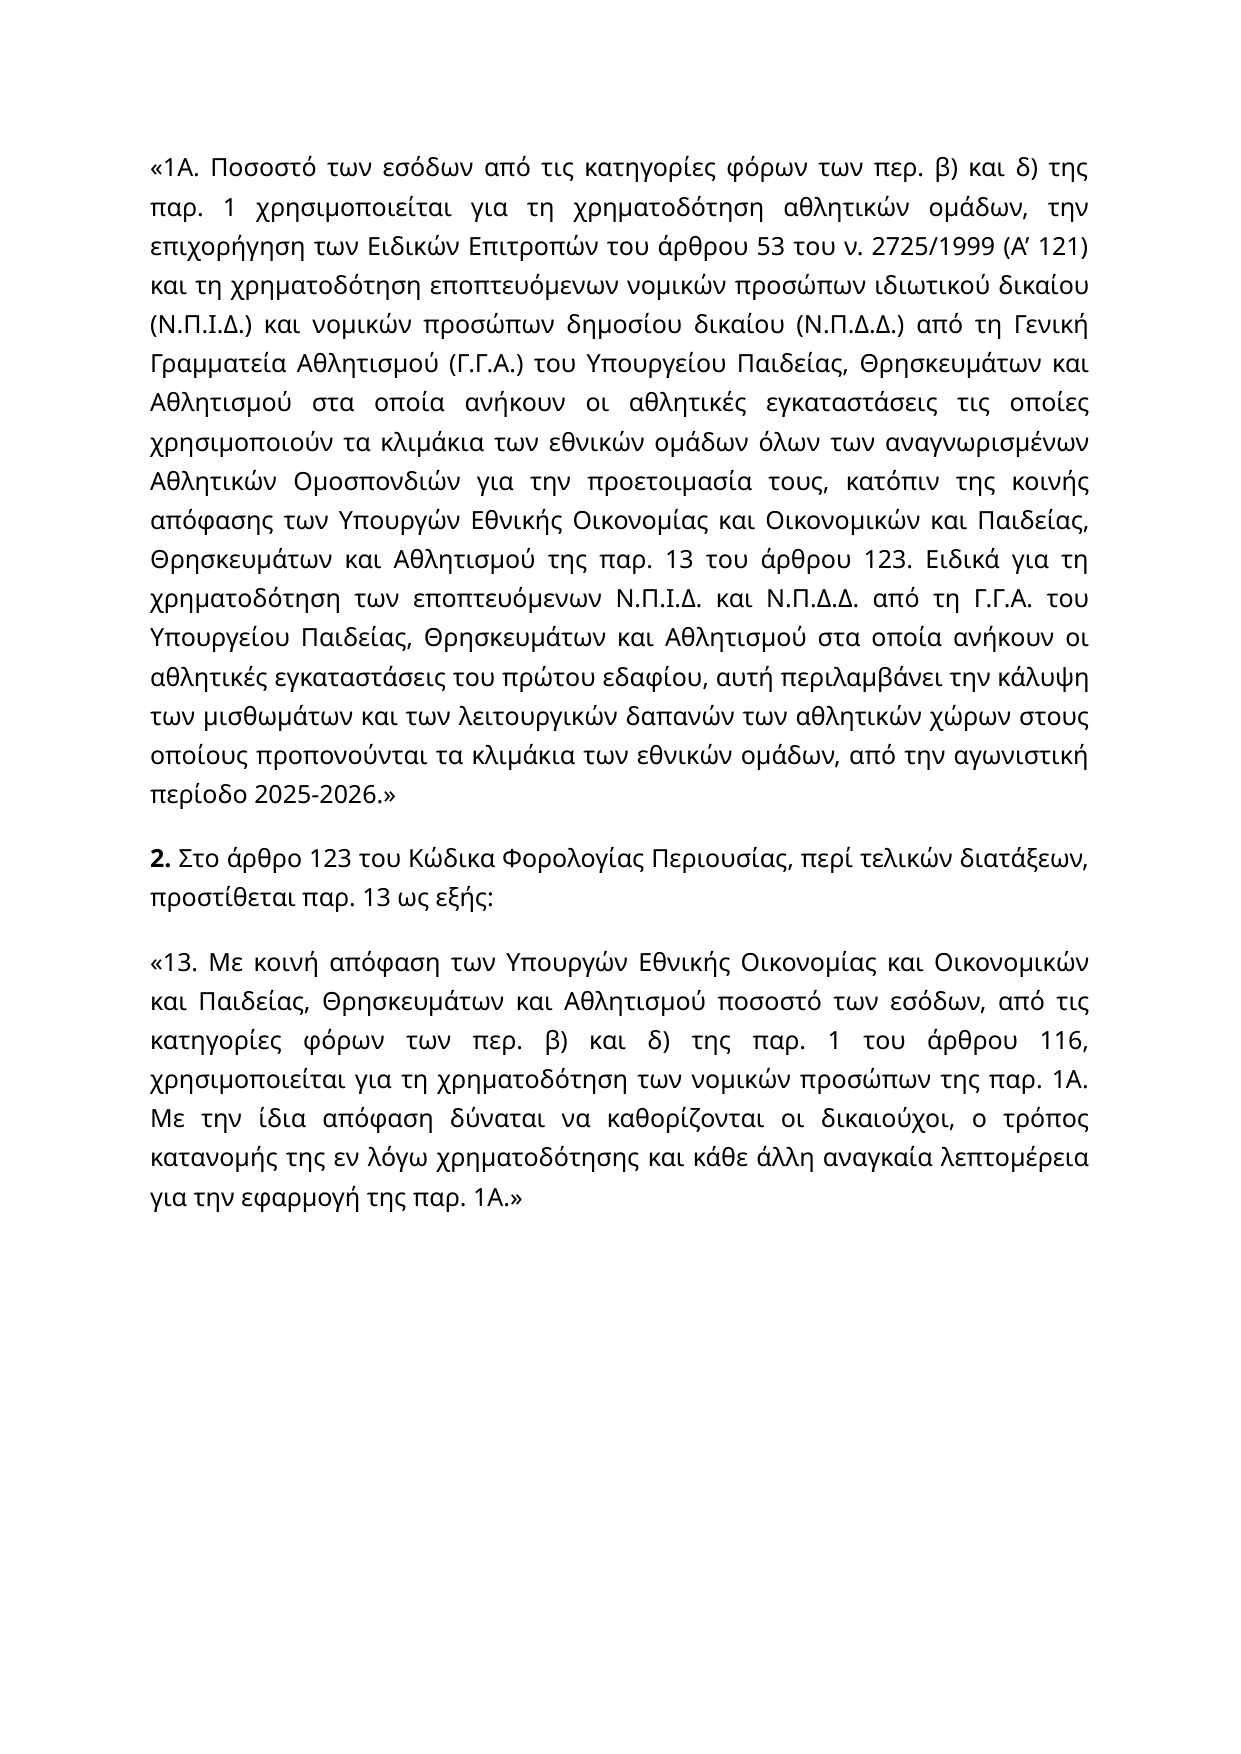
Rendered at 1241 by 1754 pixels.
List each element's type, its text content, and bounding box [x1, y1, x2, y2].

text «1Α. Ποσοστό των εσόδων από τις κατηγορίες φόρων των περ. β) και δ) της παρ. 1 χρησιμοποιείται για τη χρηματοδότηση αθλητικών ομάδων, την επιχορήγηση των Ειδικών Επιτροπών του άρθρου 53 του ν. 2725/1999 (Α’ 121) και τη χρηματοδότηση εποπτευόμενων νομικών προσώπων ιδιωτικού δικαίου (Ν.Π.Ι.Δ.) και νομικών προσώπων δημοσίου δικαίου (Ν.Π.Δ.Δ.) από τη Γενική Γραμματεία Αθλητισμού (Γ.Γ.Α.) του Υπουργείου Παιδείας, Θρησκευμάτων και Αθλητισμού στα οποία ανήκουν οι αθλητικές εγκαταστάσεις τις οποίες χρησιμοποιούν τα κλιμάκια των εθνικών ομάδων όλων των αναγνωρισμένων Αθλητικών Ομοσπονδιών για την προετοιμασία τους, κατόπιν της κοινής απόφασης των Υπουργών Εθνικής Οικονομίας και Οικονομικών και Παιδείας, Θρησκευμάτων και Αθλητισμού της παρ. 13 του άρθρου 123. Ειδικά για τη χρηματοδότηση των εποπτευόμενων Ν.Π.Ι.Δ. και Ν.Π.Δ.Δ. από τη Γ.Γ.Α. του Υπουργείου Παιδείας, Θρησκευμάτων και Αθλητισμού στα οποία ανήκουν οι αθλητικές εγκαταστάσεις του πρώτου εδαφίου, αυτή περιλαμβάνει την κάλυψη των μισθωμάτων και των λειτουργικών δαπανών των αθλητικών χώρων στους οποίους προπονούνται τα κλιμάκια των εθνικών ομάδων, από την αγωνιστική περίοδο 2025-2026.» [150, 150, 1090, 811]
text «13. Με κοινή απόφαση των Υπουργών Εθνικής Οικονομίας και Οικονομικών και Παιδείας, Θρησκευμάτων και Αθλητισμού ποσοστό των εσόδων, από τις κατηγορίες φόρων των περ. β) και δ) της παρ. 1 του άρθρου 116, χρησιμοποιείται για τη χρηματοδότηση των νομικών προσώπων της παρ. 1Α. Με την ίδια απόφαση δύναται να καθορίζονται οι δικαιούχοι, ο τρόπος κατανομής της εν λόγω χρηματοδότησης και κάθε άλλη αναγκαία λεπτομέρεια για την εφαρμογή της παρ. 1Α.» [150, 944, 1090, 1213]
text 2. Στο άρθρο 123 του Κώδικα Φορολογίας Περιουσίας, περί τελικών διατάξεων, προστίθεται παρ. 13 ως εξής: [150, 841, 1090, 914]
